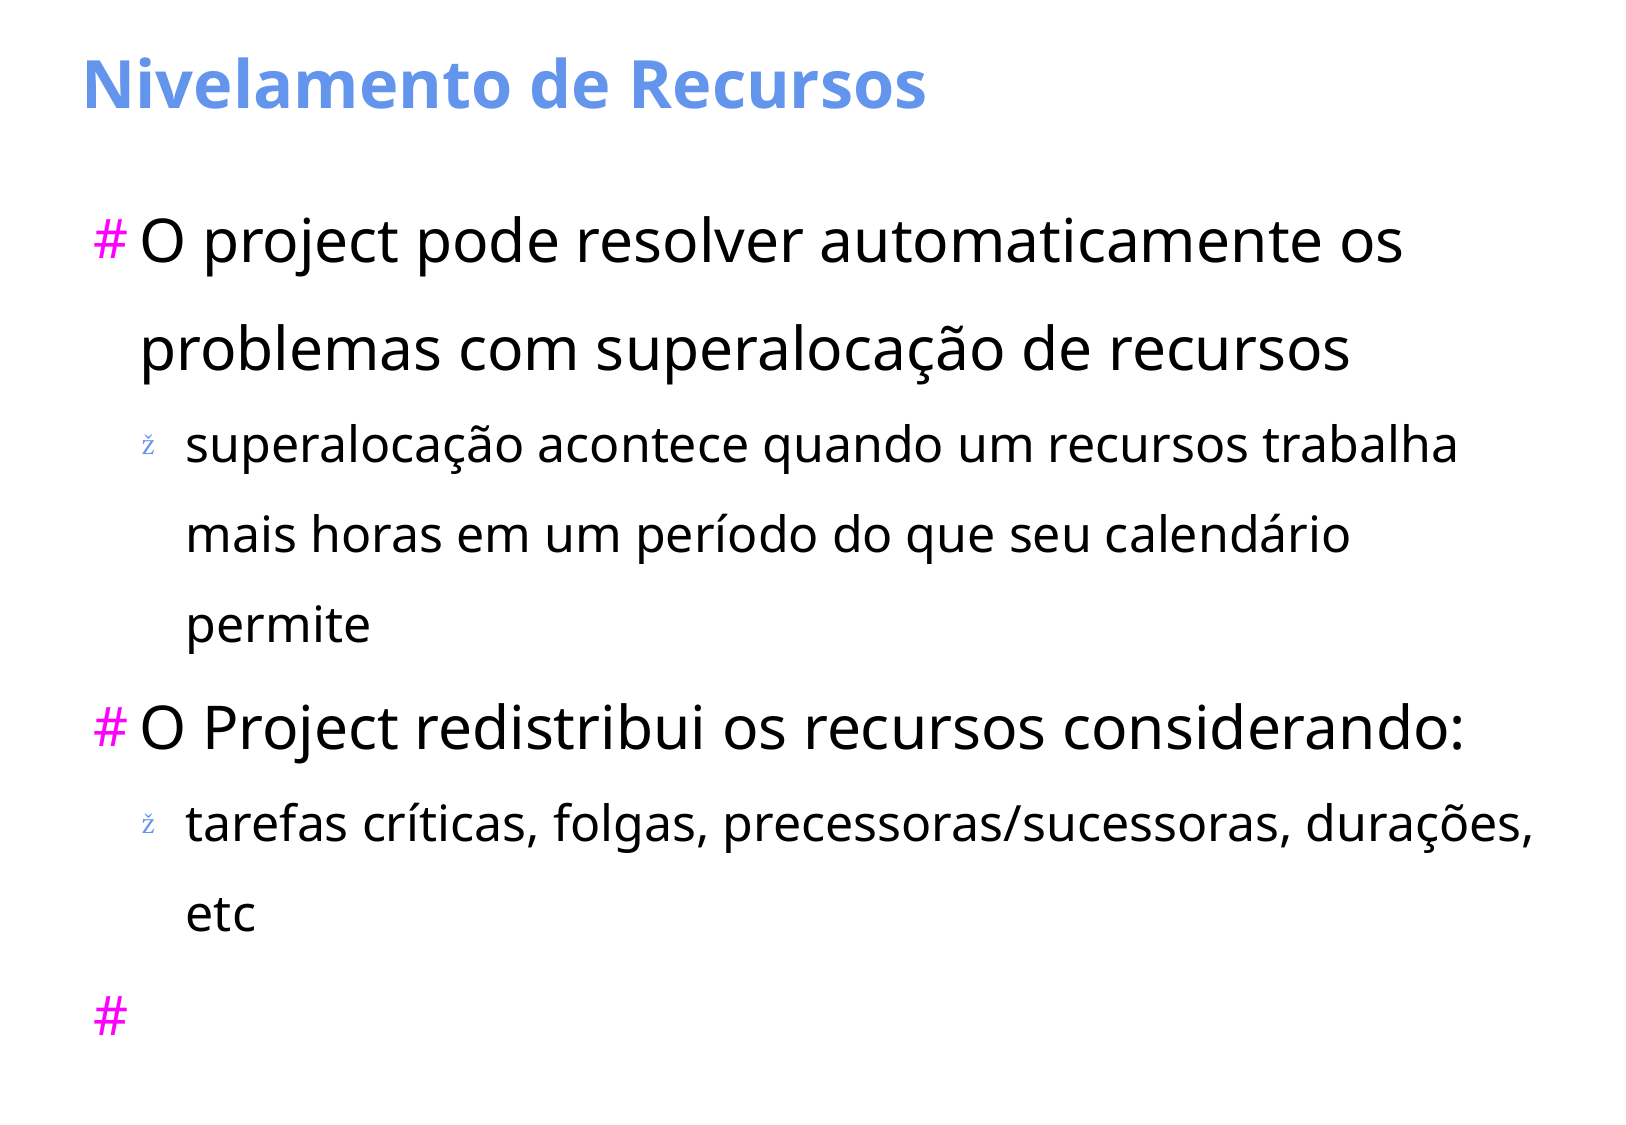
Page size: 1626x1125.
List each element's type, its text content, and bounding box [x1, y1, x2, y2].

title Nivelamento de Recursos [81, 41, 1544, 122]
list O project pode resolver automaticamente os problemas com superalocação de recursos superalocação acontece quando um recursos trabalha mais horas em um período do que seu calendário permite O Project redistribui os recursos considerando: tarefas críticas, folgas, precessoras/sucessoras, durações, etc [81, 165, 1544, 1016]
